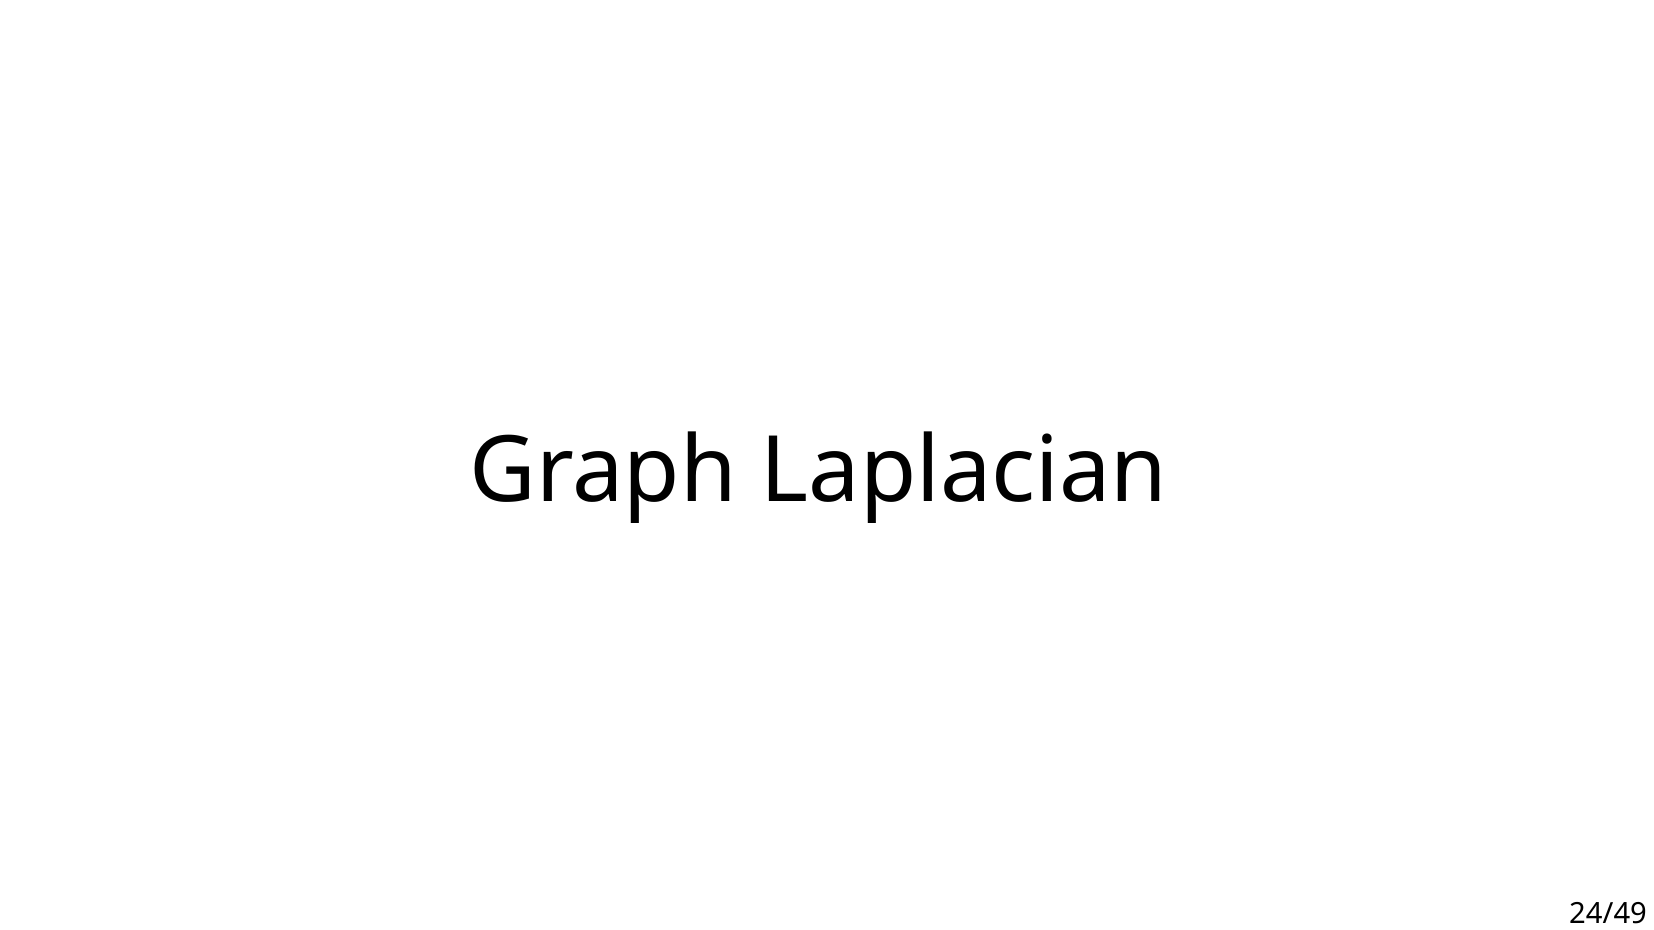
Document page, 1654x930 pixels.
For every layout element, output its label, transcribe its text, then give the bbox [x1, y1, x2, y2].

title Graph Laplacian [75, 362, 1564, 571]
